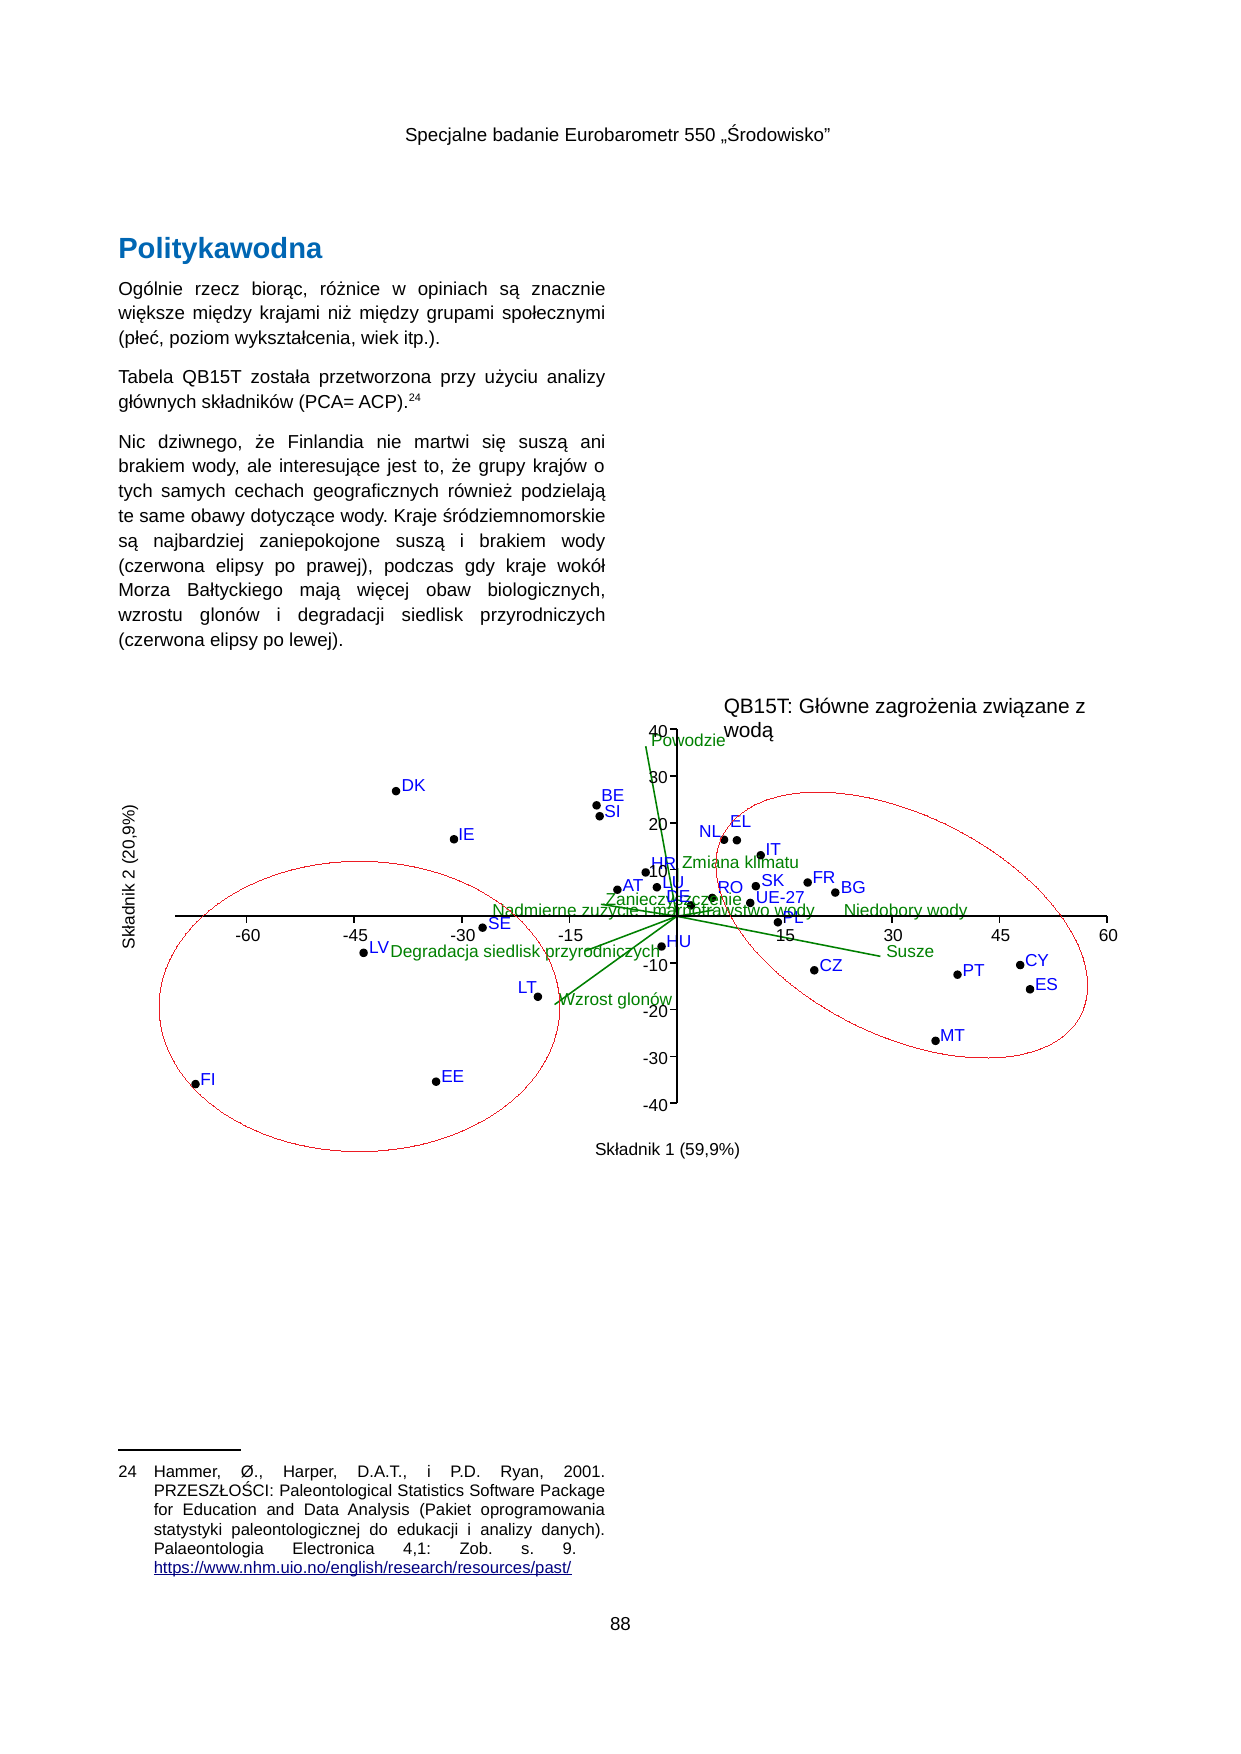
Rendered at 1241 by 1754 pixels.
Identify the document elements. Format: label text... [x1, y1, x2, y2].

text Nic dziwnego, że Finlandia nie martwi się suszą ani brakiem wody, ale interesujące jest to, że grupy krajów o tych samych cechach geograficznych również podzielają te same obawy dotyczące wody. Kraje śródziemnomorskie są najbardziej zaniepokojone suszą i brakiem wody (czerwona elipsy po prawej), podczas gdy kraje wokół Morza Bałtyckiego mają więcej obaw biologicznych, wzrostu glonów i degradacji siedlisk przyrodniczych (czerwona elipsy po lewej). [118, 431, 605, 650]
text Tabela QB15T została przetworzona przy użyciu analizy głównych składników (PCA= ACP). [118, 366, 605, 413]
text Hammer, Ø., Harper, D.A.T., i P.D. Ryan, 2001. PRZESZŁOŚCI: Paleontological Statistics Software Package for Education and Data Analysis (Pakiet oprogramowania statystyki paleontologicznej do edukacji i analizy danych). Palaeontologia Electronica 4,1: Zob. s. 9. https://www.nhm.uio.no/english/research/resources/past/ [118, 1462, 605, 1577]
subtitle Politykawodna [118, 231, 605, 265]
text Ogólnie rzecz biorąc, różnice w opiniach są znacznie większe między krajami niż między grupami społecznymi (płeć, poziom wykształcenia, wiek itp.). [118, 277, 605, 348]
